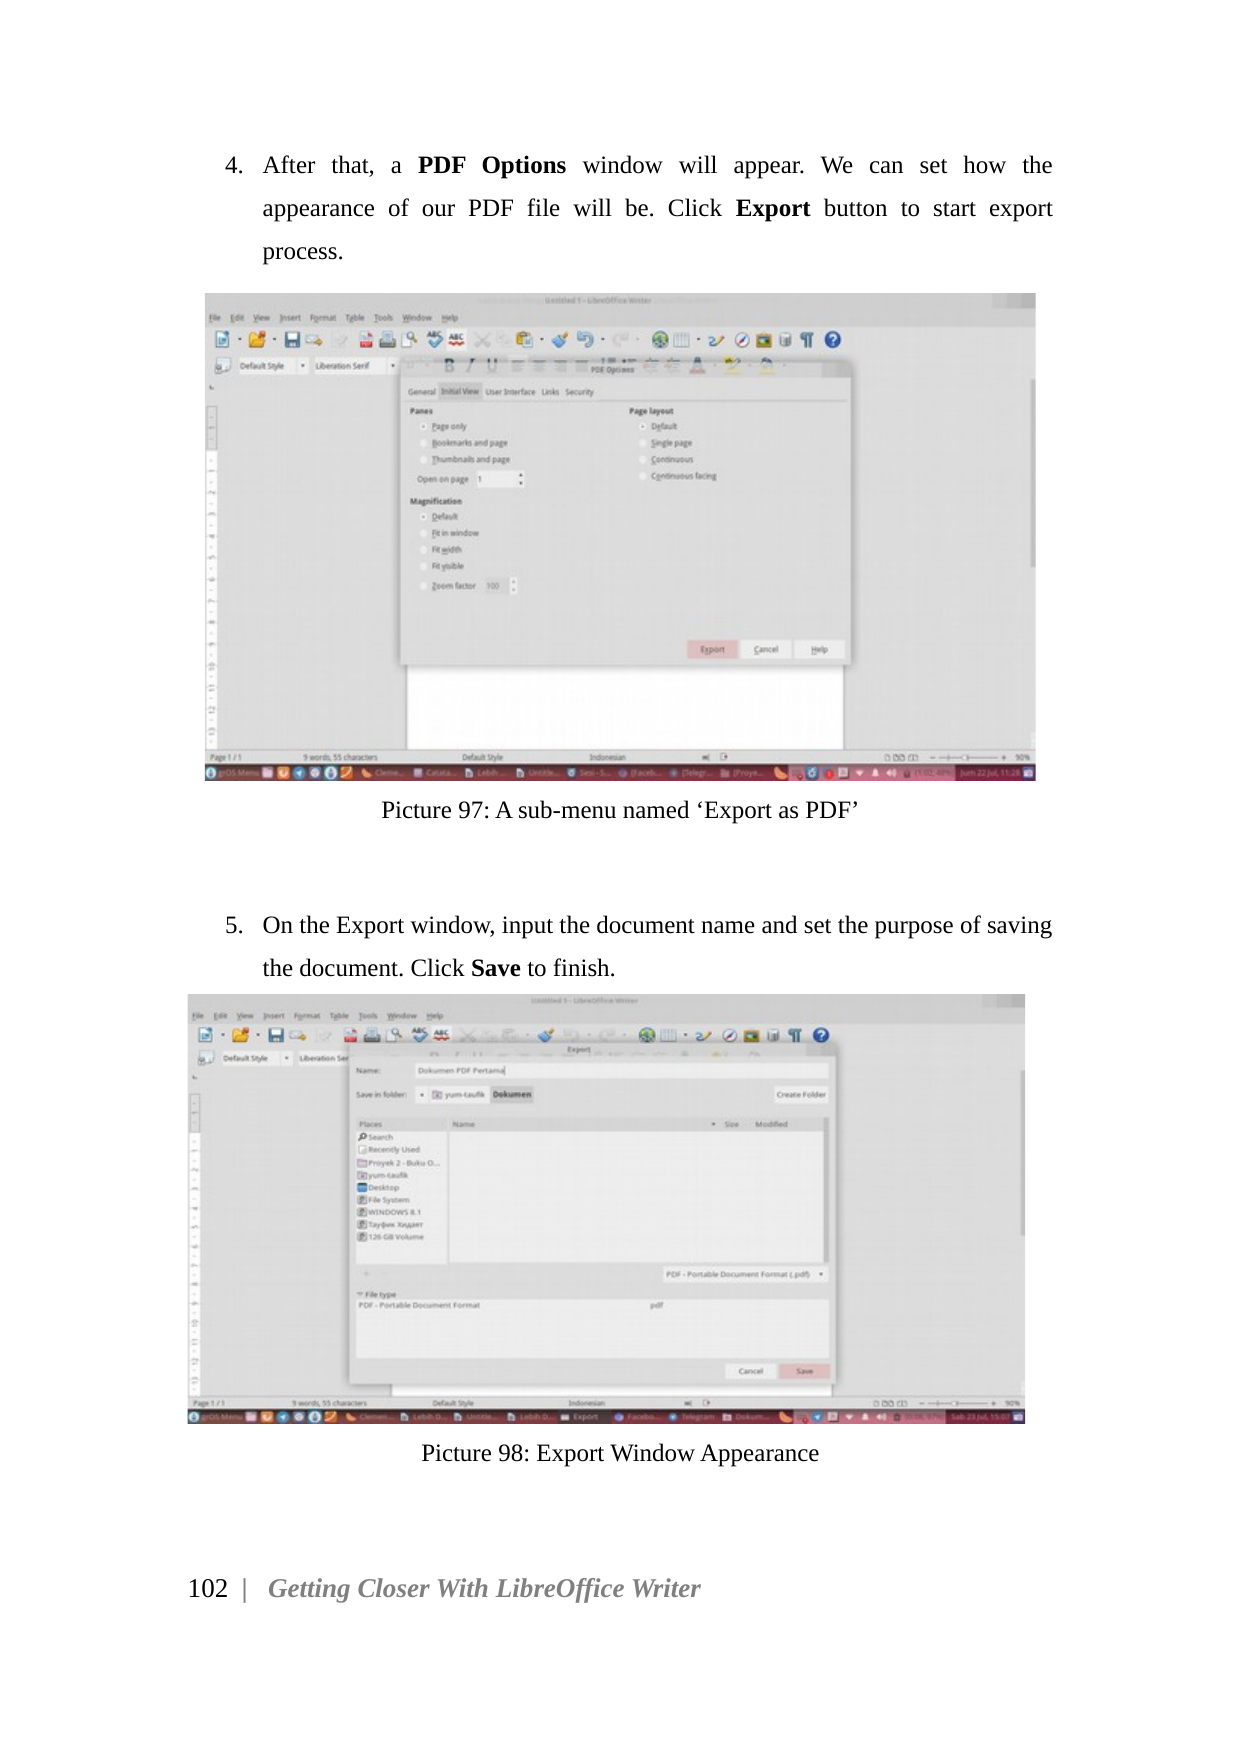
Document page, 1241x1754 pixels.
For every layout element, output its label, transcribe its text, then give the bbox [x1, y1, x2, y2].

list After that, a PDF Options window will appear. We can set how the appearance of our PDF file will be. Click Export button to start export process. [225, 150, 1053, 265]
picture [204, 293, 1036, 781]
list On the Export window, input the document name and set the purpose of saving the document. Click Save to finish. [225, 910, 1053, 982]
text Picture 97: A sub-menu named ‘Export as PDF’ [187, 781, 1053, 824]
text Picture 98: Export Window Appearance [187, 1424, 1053, 1467]
picture [187, 994, 1025, 1424]
